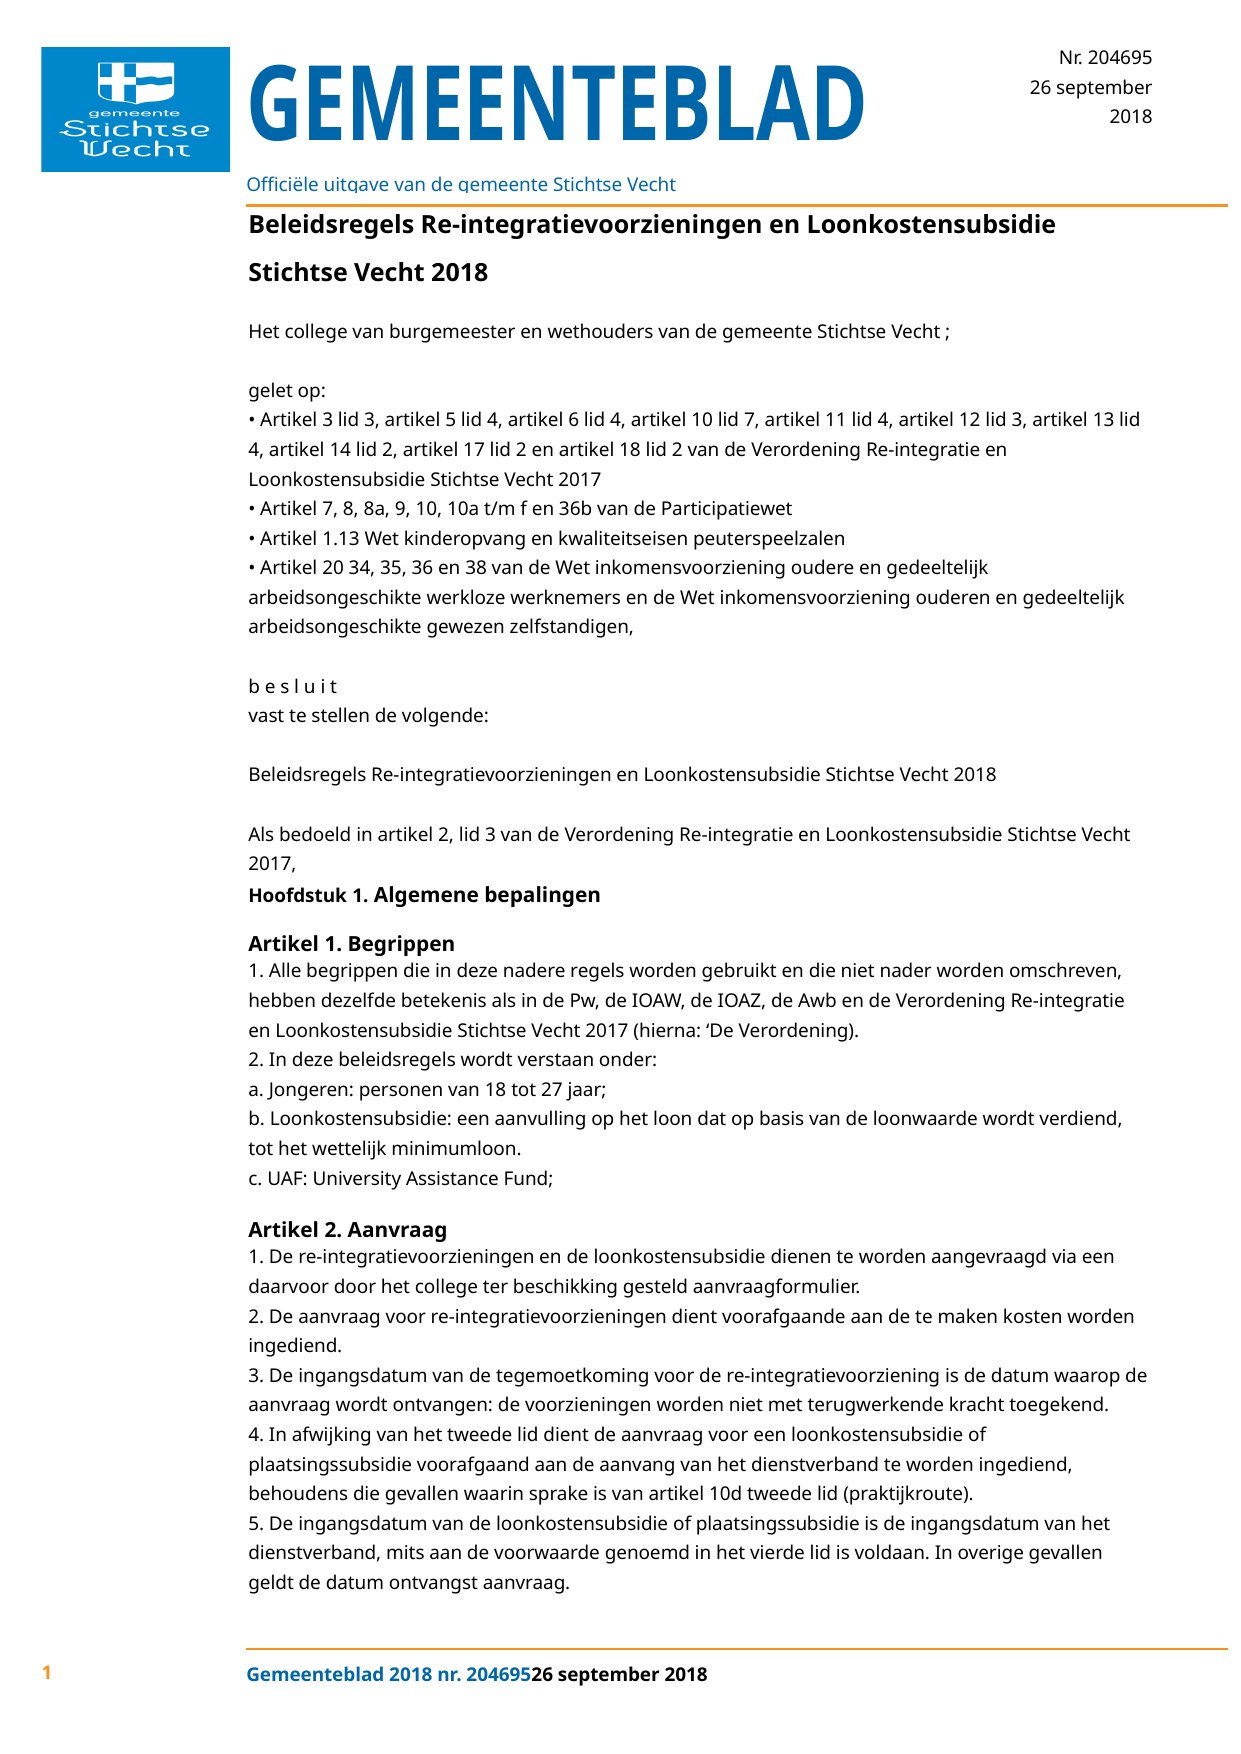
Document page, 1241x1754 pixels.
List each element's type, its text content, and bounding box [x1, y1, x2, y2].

text • Artikel 1.13 Wet kinderopvang en kwaliteitseisen peuterspeelzalen [248, 525, 1152, 551]
text Beleidsregels Re-integratievoorzieningen en Loonkostensubsidie Stichtse Vecht 2018 [248, 207, 1152, 288]
text • Artikel 20 34, 35, 36 en 38 van de Wet inkomensvoorziening oudere en gedeeltelijk arbeidsongeschikte werkloze werknemers en de Wet inkomensvoorziening ouderen en gedeeltelijk arbeidsongeschikte gewezen zelfstandigen, [248, 554, 1152, 639]
picture [137, 63, 174, 103]
text b e s l u i t [248, 673, 1152, 699]
text 5. De ingangsdatum van de loonkostensubsidie of plaatsingssubsidie is de ingangsdatum van het dienstverband, mits aan de voorwaarde genoemd in het vierde lid is voldaan. In overige gevallen geldt de datum ontvangst aanvraag. [248, 1510, 1152, 1595]
text 2. In deze beleidsregels wordt verstaan onder: [248, 1046, 1152, 1072]
text 4. In afwijking van het tweede lid dient de aanvraag voor een loonkostensubsidie of plaatsingssubsidie voorafgaand aan de aanvang van het dienstverband te worden ingediend, behoudens die gevallen waarin sprake is van artikel 10d tweede lid (praktijkroute). [248, 1421, 1152, 1506]
text Hoofdstuk 1. Algemene bepalingen [248, 880, 1152, 908]
text a. Jongeren: personen van 18 tot 27 jaar; [248, 1076, 1152, 1102]
text Als bedoeld in artikel 2, lid 3 van de Verordening Re-integratie en Loonkostensubsidie Stichtse Vecht 2017, [248, 821, 1152, 876]
text 3. De ingangsdatum van de tegemoetkoming voor de re-integratievoorziening is de datum waarop de aanvraag wordt ontvangen: de voorzieningen worden niet met terugwerkende kracht toegekend. [248, 1362, 1152, 1417]
text c. UAF: University Assistance Fund; [248, 1165, 1152, 1191]
text • Artikel 7, 8, 8a, 9, 10, 10a t/m f en 36b van de Participatiewet [248, 495, 1152, 521]
text • Artikel 3 lid 3, artikel 5 lid 4, artikel 6 lid 4, artikel 10 lid 7, artikel 11 lid 4, artikel 12 lid 3, artikel 13 lid 4, artikel 14 lid 2, artikel 17 lid 2 en artikel 18 lid 2 van de Verordening Re-integratie en Loonkostensubsidie Stichtse Vecht 2017 [248, 407, 1152, 492]
text 1. De re-integratievoorzieningen en de loonkostensubsidie dienen te worden aangevraagd via een daarvoor door het college ter beschikking gesteld aanvraagformulier. [248, 1244, 1152, 1299]
text 1. Alle begrippen die in deze nadere regels worden gebruikt en die niet nader worden omschreven, hebben dezelfde betekenis als in de Pw, de IOAW, de IOAZ, de Awb en de Verordening Re-integratie en Loonkostensubsidie Stichtse Vecht 2017 (hierna: ‘De Verordening). [248, 958, 1152, 1043]
text Beleidsregels Re-integratievoorzieningen en Loonkostensubsidie Stichtse Vecht 2018 [248, 762, 1152, 787]
text 2. De aanvraag voor re-integratievoorzieningen dient voorafgaande aan de te maken kosten worden ingediend. [248, 1303, 1152, 1358]
text gelet op: [248, 377, 1152, 403]
text Artikel 2. Aanvraag [248, 1215, 1152, 1244]
text Het college van burgemeester en wethouders van de gemeente Stichtse Vecht ; [248, 318, 1152, 344]
text b. Loonkostensubsidie: een aanvulling op het loon dat op basis van de loonwaarde wordt verdiend, tot het wettelijk minimumloon. [248, 1106, 1152, 1161]
picture [99, 63, 135, 101]
text Artikel 1. Begrippen [248, 929, 1152, 958]
text vast te stellen de volgende: [248, 702, 1152, 728]
